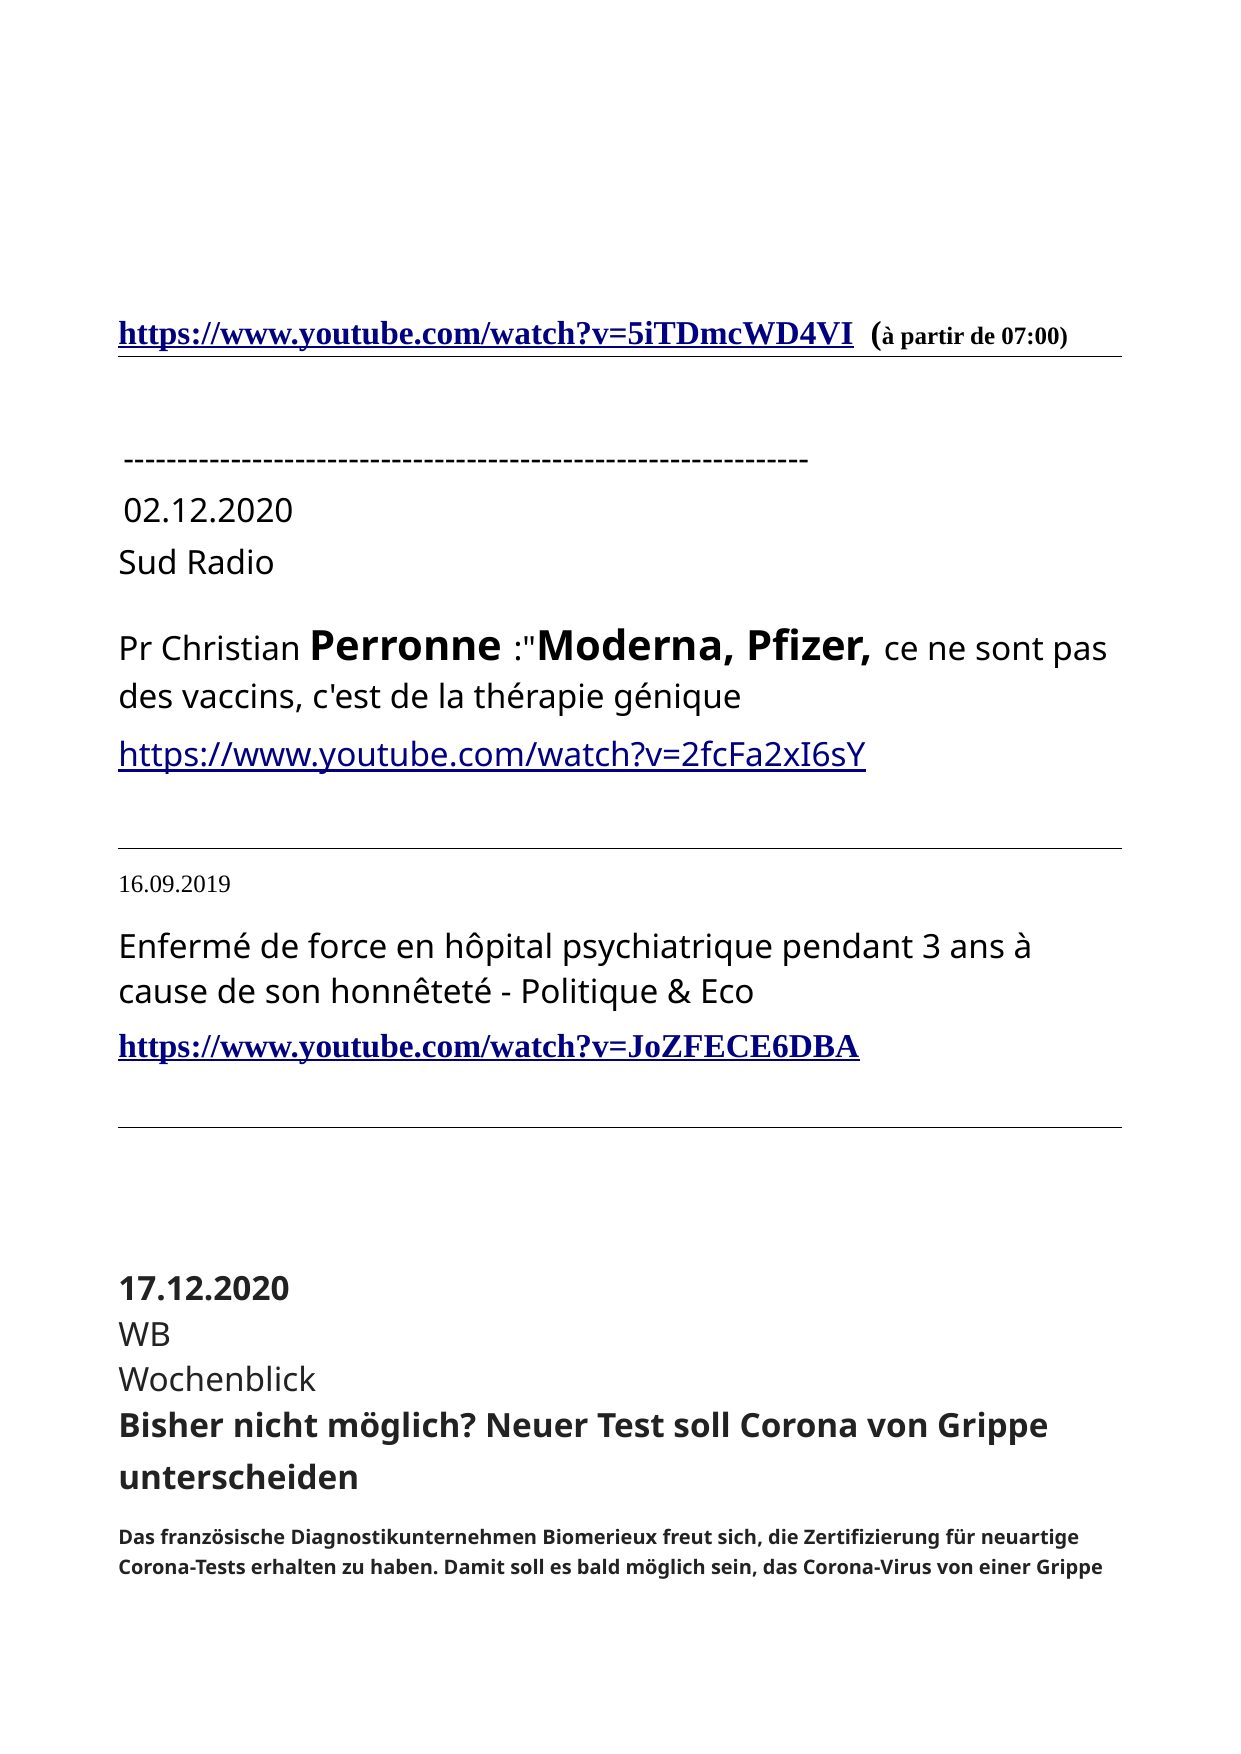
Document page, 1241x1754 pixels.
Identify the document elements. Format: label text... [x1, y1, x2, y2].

text Sud Radio [118, 539, 1117, 584]
text 16.09.2019 [118, 869, 1122, 898]
text Wochenblick [118, 1356, 1122, 1401]
text https://www.youtube.com/watch?v=2fcFa2xI6sY [118, 731, 1122, 776]
text ---------------------------------------------------------------- [123, 435, 1117, 480]
text Das französische Diagnostikunternehmen Biomerieux freut sich, die Zertifizierung für neuartige Corona-Tests erhalten zu haben. Damit soll es bald möglich sein, das Corona-Virus von einer Grippe [118, 1520, 1122, 1580]
text https://www.youtube.com/watch?v=5iTDmcWD4VI (à partir de 07:00) [118, 313, 1122, 356]
subtitle Enfermé de force en hôpital psychiatrique pendant 3 ans à cause de son honnêteté - Politique & Eco [118, 923, 1122, 1013]
text https://www.youtube.com/watch?v=JoZFECE6DBA [118, 1026, 1122, 1064]
text WB [118, 1311, 1122, 1356]
text Bisher nicht möglich? Neuer Test soll Corona von Grippe unterscheiden [118, 1401, 1122, 1499]
text 02.12.2020 [123, 487, 1117, 532]
text 17.12.2020 [118, 1265, 1122, 1311]
subtitle Pr Christian Perronne :"Moderna, Pfizer, ce ne sont pas des vaccins, c'est de la thérapie génique [118, 616, 1122, 718]
